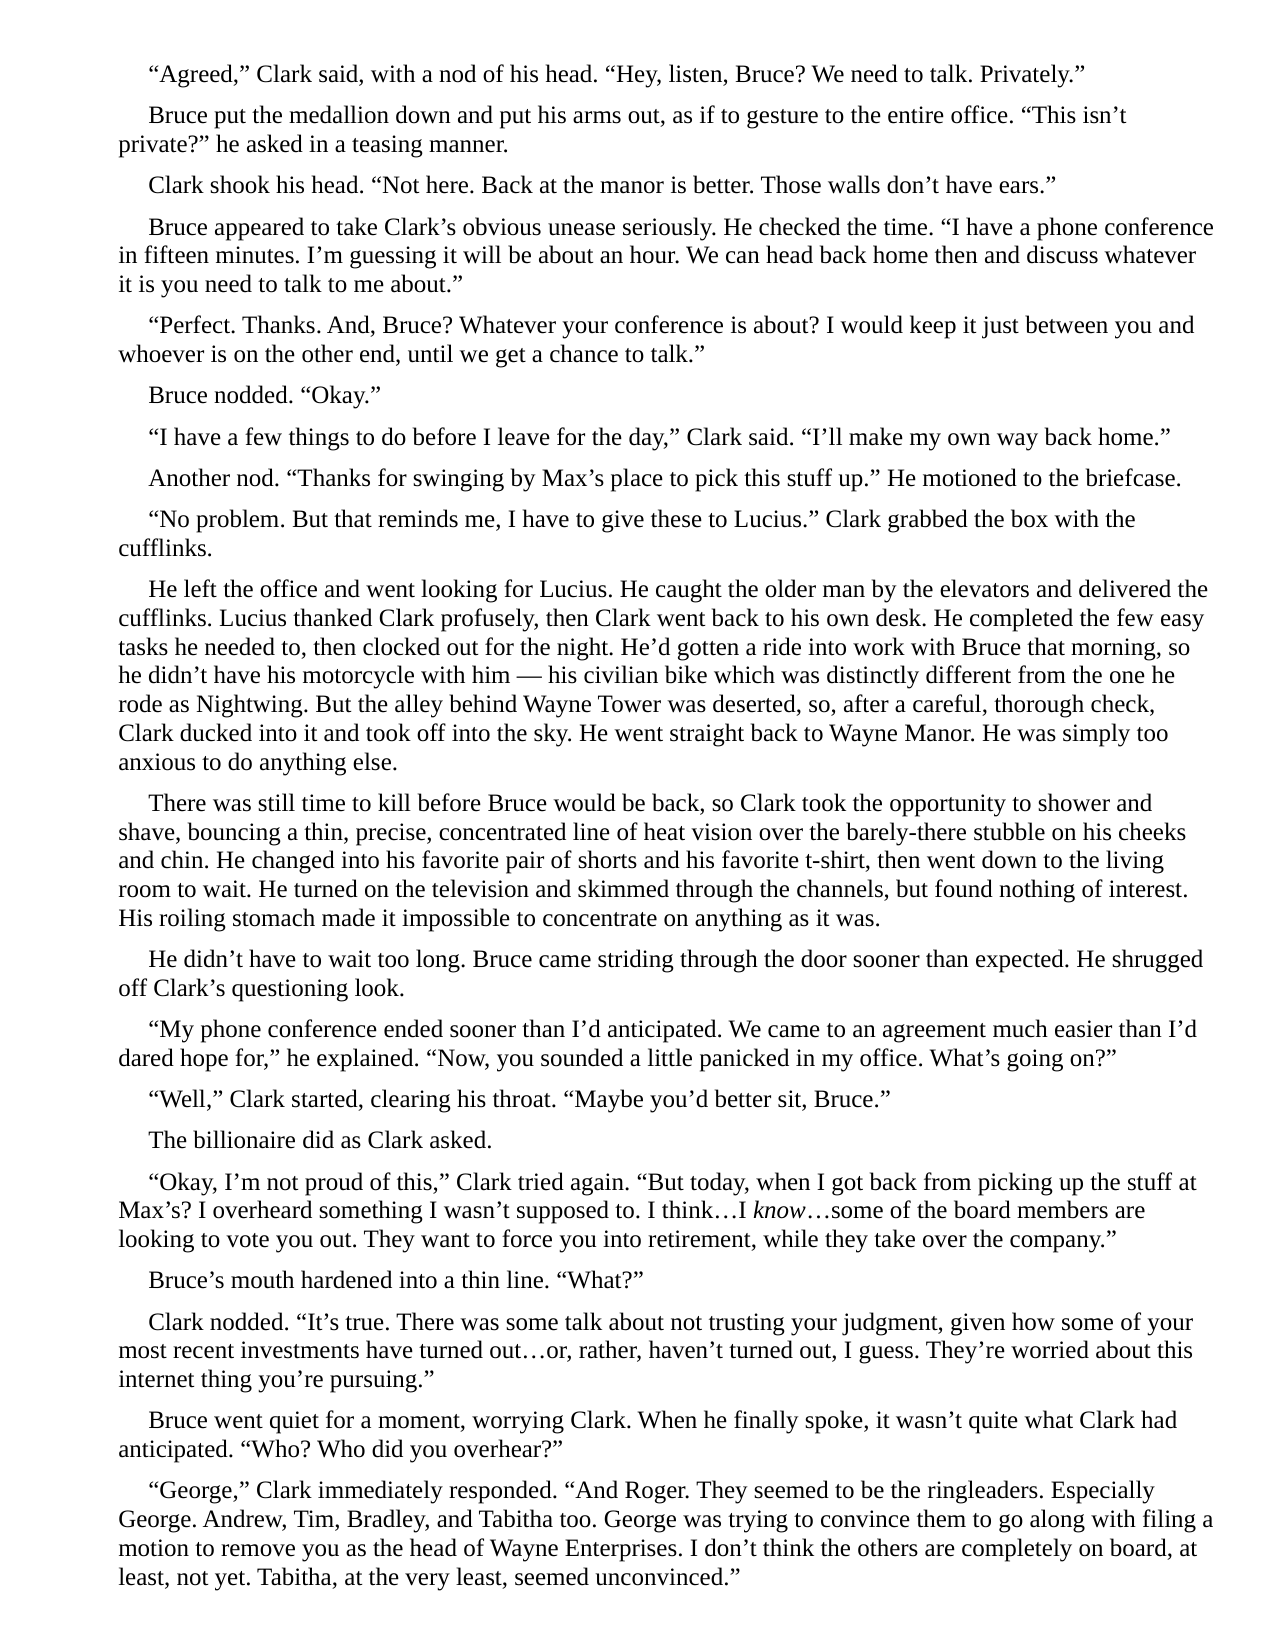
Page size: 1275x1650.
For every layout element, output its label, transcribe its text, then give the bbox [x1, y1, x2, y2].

text “Okay, I’m not proud of this,” Clark tried again. “But today, when I got back from picking up the stuff at Max’s? I overheard something I wasn’t supposed to. I think…I know…some of the board members are looking to vote you out. They want to force you into retirement, while they take over the company.” [118, 1167, 1216, 1253]
text “My phone conference ended sooner than I’d anticipated. We came to an agreement much easier than I’d dared hope for,” he explained. “Now, you sounded a little panicked in my office. What’s going on?” [118, 1014, 1216, 1072]
text He didn’t have to wait too long. Bruce came striding through the door sooner than expected. He shrugged off Clark’s questioning look. [118, 944, 1216, 1002]
text Clark nodded. “It’s true. There was some talk about not trusting your judgment, given how some of your most recent investments have turned out…or, rather, haven’t turned out, I guess. They’re worried about this internet thing you’re pursuing.” [118, 1307, 1216, 1393]
text There was still time to kill before Bruce would be back, so Clark took the opportunity to shower and shave, bouncing a thin, precise, concentrated line of heat vision over the barely-there stubble on his cheeks and chin. He changed into his favorite pair of shorts and his favorite t-shirt, then went down to the living room to wait. He turned on the television and skimmed through the channels, but found nothing of interest. His roiling stomach made it impossible to concentrate on anything as it was. [118, 788, 1216, 932]
text “I have a few things to do before I leave for the day,” Clark said. “I’ll make my own way back home.” [118, 422, 1216, 450]
text He left the office and went looking for Lucius. He caught the older man by the elevators and delivered the cufflinks. Lucius thanked Clark profusely, then Clark went back to his own desk. He completed the few easy tasks he needed to, then clocked out for the night. He’d gotten a ride into work with Bruce that morning, so he didn’t have his motorcycle with him — his civilian bike which was distinctly different from the one he rode as Nightwing. But the alley behind Wayne Tower was deserted, so, after a careful, thorough check, Clark ducked into it and took off into the sky. He went straight back to Wayne Manor. He was simply too anxious to do anything else. [118, 574, 1216, 775]
text “Agreed,” Clark said, with a nod of his head. “Hey, listen, Bruce? We need to talk. Privately.” [118, 59, 1216, 88]
text Bruce nodded. “Okay.” [118, 380, 1216, 409]
text “Well,” Clark started, clearing his throat. “Maybe you’d better sit, Bruce.” [118, 1084, 1216, 1113]
text Bruce’s mouth hardened into a thin line. “What?” [118, 1265, 1216, 1294]
text Bruce went quiet for a moment, worrying Clark. When he finally spoke, it wasn’t quite what Clark had anticipated. “Who? Who did you overhear?” [118, 1405, 1216, 1463]
text “Perfect. Thanks. And, Bruce? Whatever your conference is about? I would keep it just between you and whoever is on the other end, until we get a chance to talk.” [118, 310, 1216, 368]
text Another nod. “Thanks for swinging by Max’s place to pick this stuff up.” He motioned to the briefcase. [118, 463, 1216, 492]
text The billionaire did as Clark asked. [118, 1125, 1216, 1154]
text Bruce put the medallion down and put his arms out, as if to gesture to the entire office. “This isn’t private?” he asked in a teasing manner. [118, 100, 1216, 158]
text “No problem. But that reminds me, I have to give these to Lucius.” Clark grabbed the box with the cufflinks. [118, 504, 1216, 562]
text “George,” Clark immediately responded. “And Roger. They seemed to be the ringleaders. Especially George. Andrew, Tim, Bradley, and Tabitha too. George was trying to convince them to go along with filing a motion to remove you as the head of Wayne Enterprises. I don’t think the others are completely on board, at least, not yet. Tabitha, at the very least, seemed unconvinced.” [118, 1475, 1216, 1590]
text Clark shook his head. “Not here. Back at the manor is better. Those walls don’t have ears.” [118, 170, 1216, 199]
text Bruce appeared to take Clark’s obvious unease seriously. He checked the time. “I have a phone conference in fifteen minutes. I’m guessing it will be about an hour. We can head back home then and discuss whatever it is you need to talk to me about.” [118, 212, 1216, 298]
